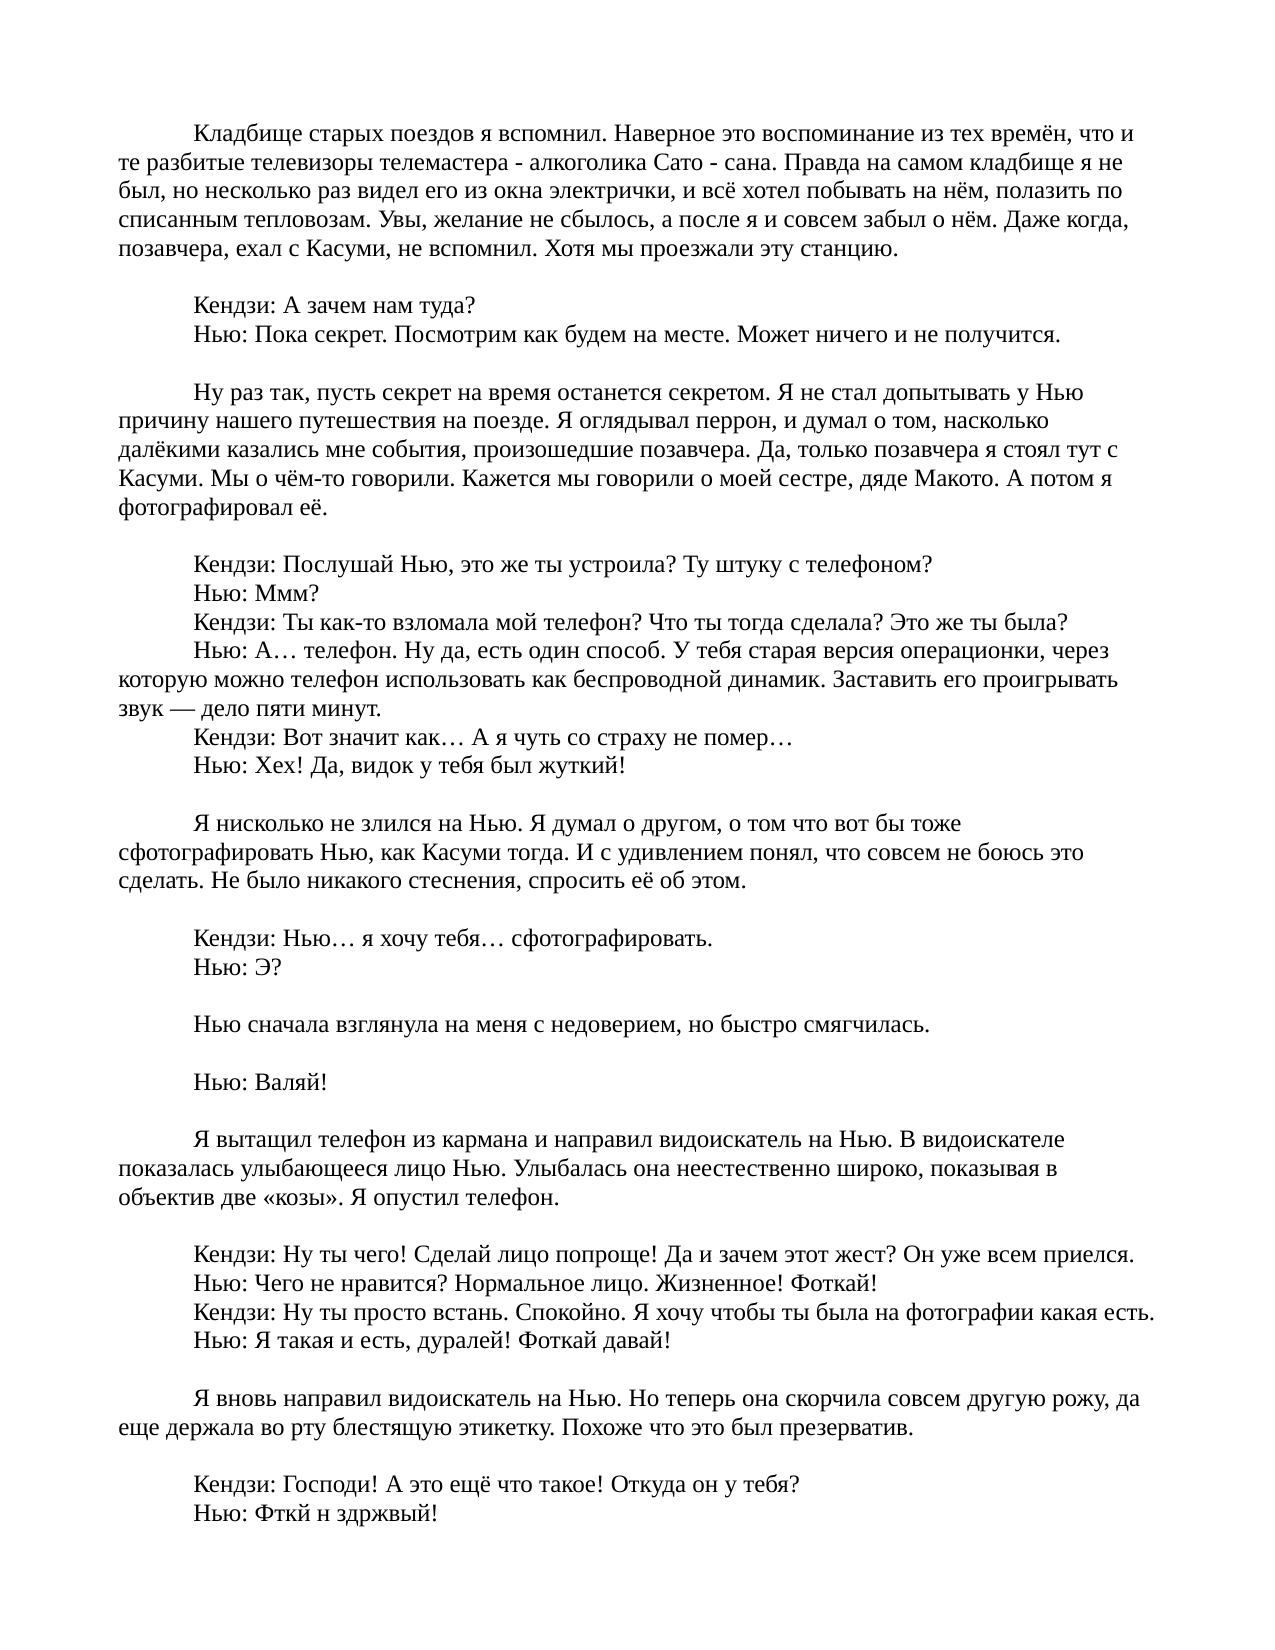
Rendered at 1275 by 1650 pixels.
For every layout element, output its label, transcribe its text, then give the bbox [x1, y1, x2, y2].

text Ну раз так, пусть секрет на время останется секретом. Я не стал допытывать у Нью причину нашего путешествия на поезде. Я оглядывал перрон, и думал о том, насколько далёкими казались мне события, произошедшие позавчера. Да, только позавчера я стоял тут с Касуми. Мы о чём-то говорили. Кажется мы говорили о моей сестре, дяде Макото. А потом я фотографировал её. [118, 377, 1157, 521]
text Нью: Пока секрет. Посмотрим как будем на месте. Может ничего и не получится. [118, 319, 1157, 348]
text Нью: Хех! Да, видок у тебя был жуткий! [118, 751, 1157, 779]
text Кендзи: Ну ты чего! Сделай лицо попроще! Да и зачем этот жест? Он уже всем приелся. [118, 1239, 1157, 1268]
text Нью: А… телефон. Ну да, есть один способ. У тебя старая версия операционки, через которую можно телефон использовать как беспроводной динамик. Заставить его проигрывать звук — дело пяти минут. [118, 636, 1157, 722]
text Нью сначала взглянула на меня с недоверием, но быстро смягчилась. [118, 1009, 1157, 1038]
text Кендзи: Нью… я хочу тебя… сфотографировать. [118, 923, 1157, 952]
text Я нисколько не злился на Нью. Я думал о другом, о том что вот бы тоже сфотографировать Нью, как Касуми тогда. И с удивлением понял, что совсем не боюсь это сделать. Не было никакого стеснения, спросить её об этом. [118, 808, 1157, 894]
text Кендзи: А зачем нам туда? [118, 291, 1157, 319]
text Кендзи: Ты как-то взломала мой телефон? Что ты тогда сделала? Это же ты была? [118, 607, 1157, 636]
text Нью: Валяй! [118, 1067, 1157, 1096]
text Нью: Ммм? [118, 578, 1157, 607]
text Кендзи: Ну ты просто встань. Спокойно. Я хочу чтобы ты была на фотографии какая есть. [118, 1297, 1157, 1326]
text Нью: Я такая и есть, дуралей! Фоткай давай! [118, 1326, 1157, 1354]
text Я вытащил телефон из кармана и направил видоискатель на Нью. В видоискателе показалась улыбающееся лицо Нью. Улыбалась она неестественно широко, показывая в объектив две «козы». Я опустил телефон. [118, 1124, 1157, 1211]
text Кендзи: Вот значит как… А я чуть со страху не помер… [118, 722, 1157, 751]
text Я вновь направил видоискатель на Нью. Но теперь она скорчила совсем другую рожу, да еще держала во рту блестящую этикетку. Похоже что это был презерватив. [118, 1383, 1157, 1441]
text Кладбище старых поездов я вспомнил. Наверное это воспоминание из тех времён, что и те разбитые телевизоры телемастера - алкоголика Сато - сана. Правда на самом кладбище я не был, но несколько раз видел его из окна электрички, и всё хотел побывать на нём, полазить по списанным тепловозам. Увы, желание не сбылось, а после я и совсем забыл о нём. Даже когда, позавчера, ехал с Касуми, не вспомнил. Хотя мы проезжали эту станцию. [118, 118, 1157, 262]
text Кендзи: Послушай Нью, это же ты устроила? Ту штуку с телефоном? [118, 549, 1157, 578]
text Нью: Фткй н здржвый! [118, 1498, 1157, 1527]
text Нью: Чего не нравится? Нормальное лицо. Жизненное! Фоткай! [118, 1268, 1157, 1297]
text Нью: Э? [118, 952, 1157, 981]
text Кендзи: Господи! А это ещё что такое! Откуда он у тебя? [118, 1469, 1157, 1498]
